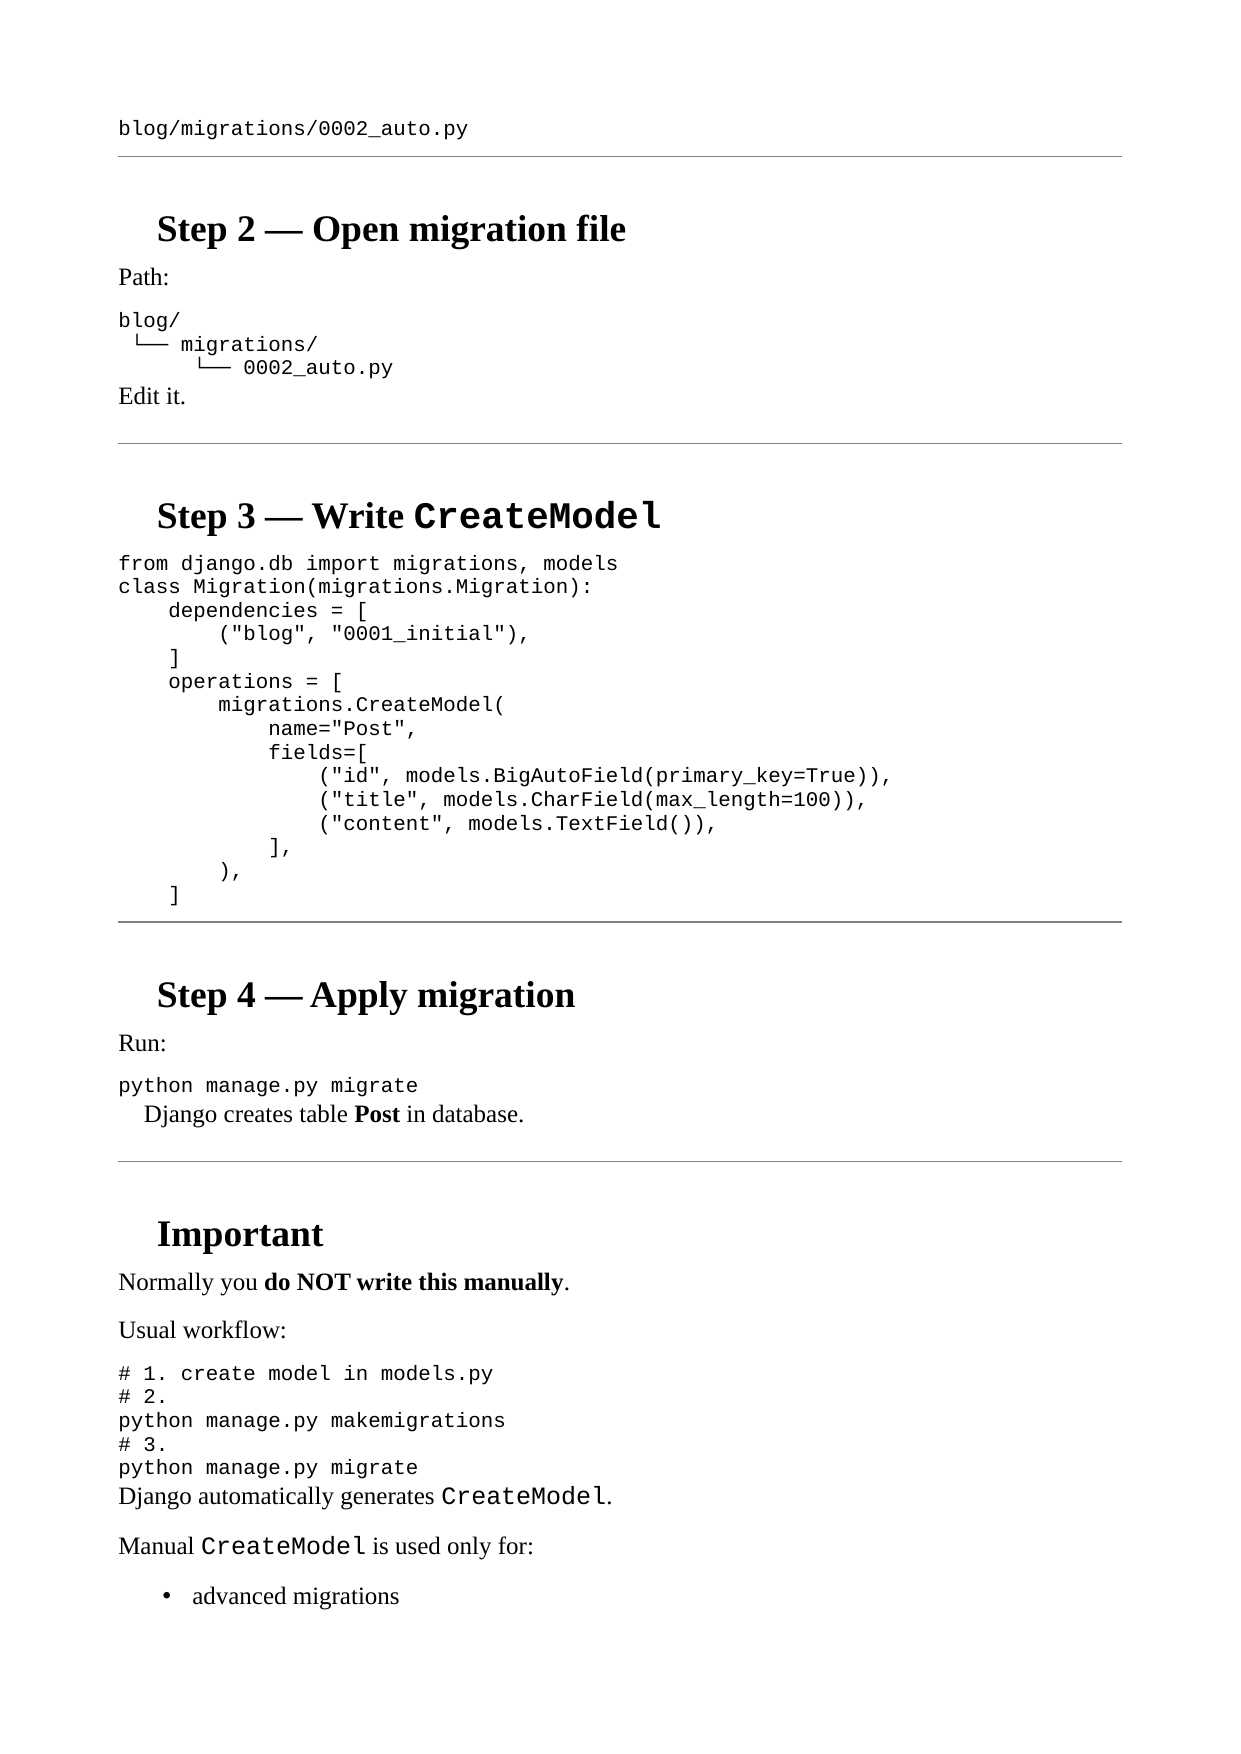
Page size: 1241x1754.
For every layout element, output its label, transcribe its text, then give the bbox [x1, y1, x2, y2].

text Manual CreateModel is used only for: [118, 1531, 1122, 1562]
text ], [118, 836, 1122, 860]
text name="Post", [118, 718, 1122, 742]
text operations = [ [118, 671, 1122, 694]
text migrations.CreateModel( [118, 694, 1122, 718]
text dependencies = [ [118, 600, 1122, 623]
text blog/migrations/0002_auto.py [118, 118, 1122, 142]
text └── 0002_auto.py [118, 357, 1122, 381]
text ("id", models.BigAutoField(primary_key=True)), [118, 765, 1122, 789]
text Edit it. [118, 381, 1122, 410]
text ("content", models.TextField()), [118, 813, 1122, 836]
text Django automatically generates CreateModel. [118, 1481, 1122, 1512]
text class Migration(migrations.Migration): [118, 576, 1122, 600]
text ] [118, 647, 1122, 671]
text └── migrations/ [118, 334, 1122, 357]
text from django.db import migrations, models [118, 552, 1122, 576]
text ✅ Django creates table Post in database. [118, 1099, 1122, 1128]
text Normally you do NOT write this manually. [118, 1267, 1122, 1296]
text fields=[ [118, 742, 1122, 765]
subtitle ✅ Step 2 — Open migration file [118, 207, 1122, 250]
text python manage.py migrate [118, 1457, 1122, 1481]
text python manage.py migrate [118, 1076, 1122, 1099]
text ] [118, 883, 1122, 907]
subtitle ✅ Step 4 — Apply migration [118, 972, 1122, 1015]
text # 2. [118, 1386, 1122, 1410]
text ("blog", "0001_initial"), [118, 623, 1122, 647]
text # 3. [118, 1434, 1122, 1457]
text ), [118, 860, 1122, 883]
text ("title", models.CharField(max_length=100)), [118, 789, 1122, 813]
text python manage.py makemigrations [118, 1410, 1122, 1434]
text Usual workflow: [118, 1315, 1122, 1344]
text Path: [118, 262, 1122, 291]
list advanced migrations [162, 1581, 1122, 1610]
text blog/ [118, 310, 1122, 334]
text # 1. create model in models.py [118, 1363, 1122, 1386]
text Run: [118, 1028, 1122, 1057]
subtitle 🧠 Important [118, 1212, 1122, 1255]
subtitle ✅ Step 3 — Write CreateModel [118, 494, 1122, 540]
